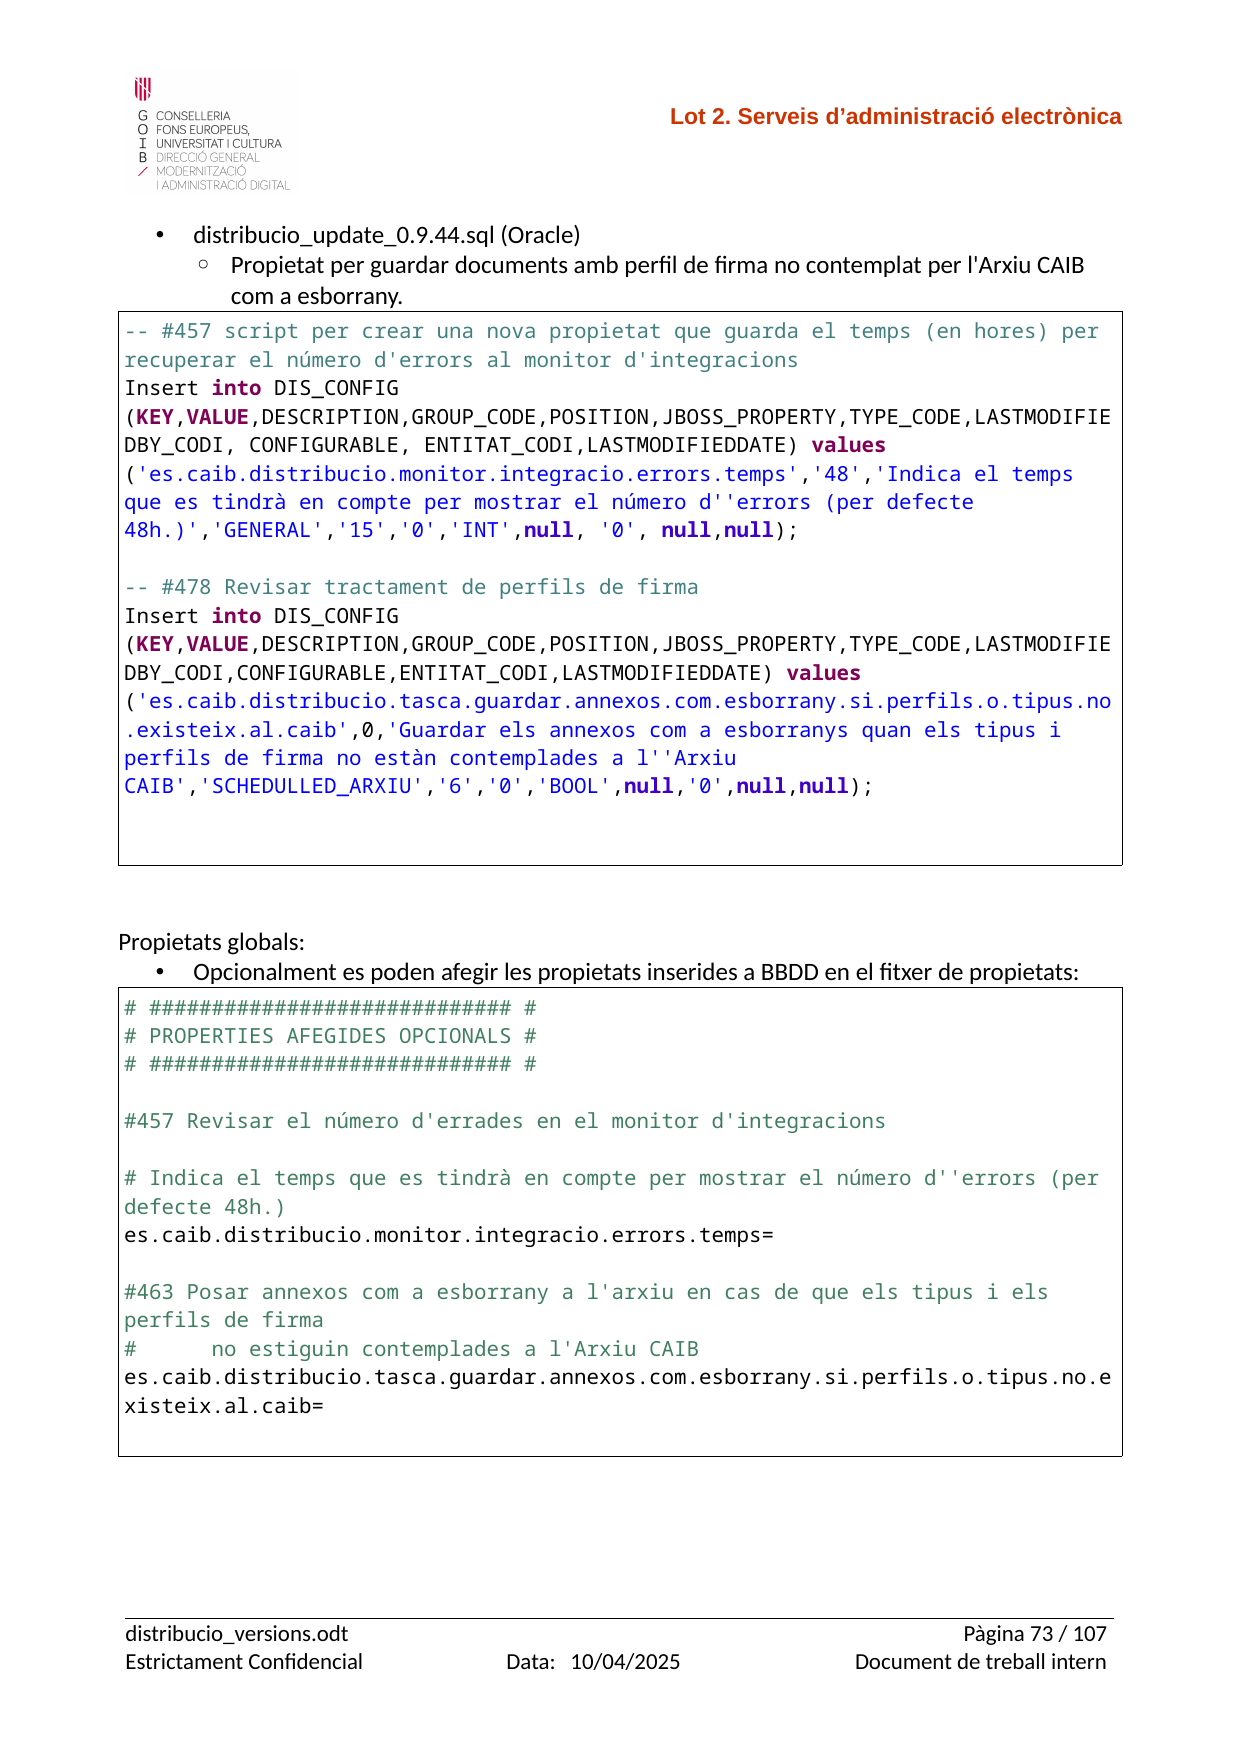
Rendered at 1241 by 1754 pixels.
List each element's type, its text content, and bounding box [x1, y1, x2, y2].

list Opcionalment es poden afegir les propietats inserides a BBDD en el fitxer de propietats: [156, 956, 1122, 987]
text Propietats globals: [118, 926, 1122, 956]
picture [126, 70, 299, 197]
list distribucio_update_0.9.44.sql (Oracle) [156, 219, 1122, 250]
table_header -- #457 script per crear una nova propietat que guarda el temps (en hores) per recuperar el número d'errors al monitor d'integracions Insert into DIS_CONFIG (KEY,VALUE,DESCRIPTION,GROUP_CODE,POSITION,JBOSS_PROPERTY,TYPE_CODE,LASTMODIFIEDBY_CODI, CONFIGURABLE, ENTITAT_CODI,LASTMODIFIEDDATE) values ('es.caib.distribucio.monitor.integracio.errors.temps','48','Indica el temps que es tindrà en compte per mostrar el número d''errors (per defecte 48h.)','GENERAL','15','0','INT',null, '0', null,null); -- #478 Revisar tractament de perfils de firma Insert into DIS_CONFIG (KEY,VALUE,DESCRIPTION,GROUP_CODE,POSITION,JBOSS_PROPERTY,TYPE_CODE,LASTMODIFIEDBY_CODI,CONFIGURABLE,ENTITAT_CODI,LASTMODIFIEDDATE) values ('es.caib.distribucio.tasca.guardar.annexos.com.esborrany.si.perfils.o.tipus.no.existeix.al.caib',0,'Guardar els annexos com a esborranys quan els tipus i perfils de firma no estàn contemplades a l''Arxiu CAIB','SCHEDULLED_ARXIU','6','0','BOOL',null,'0',null,null); [119, 312, 1122, 865]
table_header # ############################# # # PROPERTIES AFEGIDES OPCIONALS # # ############################# # #457 Revisar el número d'errades en el monitor d'integracions # Indica el temps que es tindrà en compte per mostrar el número d''errors (per defecte 48h.) es.caib.distribucio.monitor.integracio.errors.temps= #463 Posar annexos com a esborrany a l'arxiu en cas de que els tipus i els perfils de firma # no estiguin contemplades a l'Arxiu CAIB es.caib.distribucio.tasca.guardar.annexos.com.esborrany.si.perfils.o.tipus.no.existeix.al.caib= [119, 988, 1122, 1456]
list Propietat per guardar documents amb perfil de firma no contemplat per l'Arxiu CAIB com a esborrany. [193, 250, 1122, 311]
